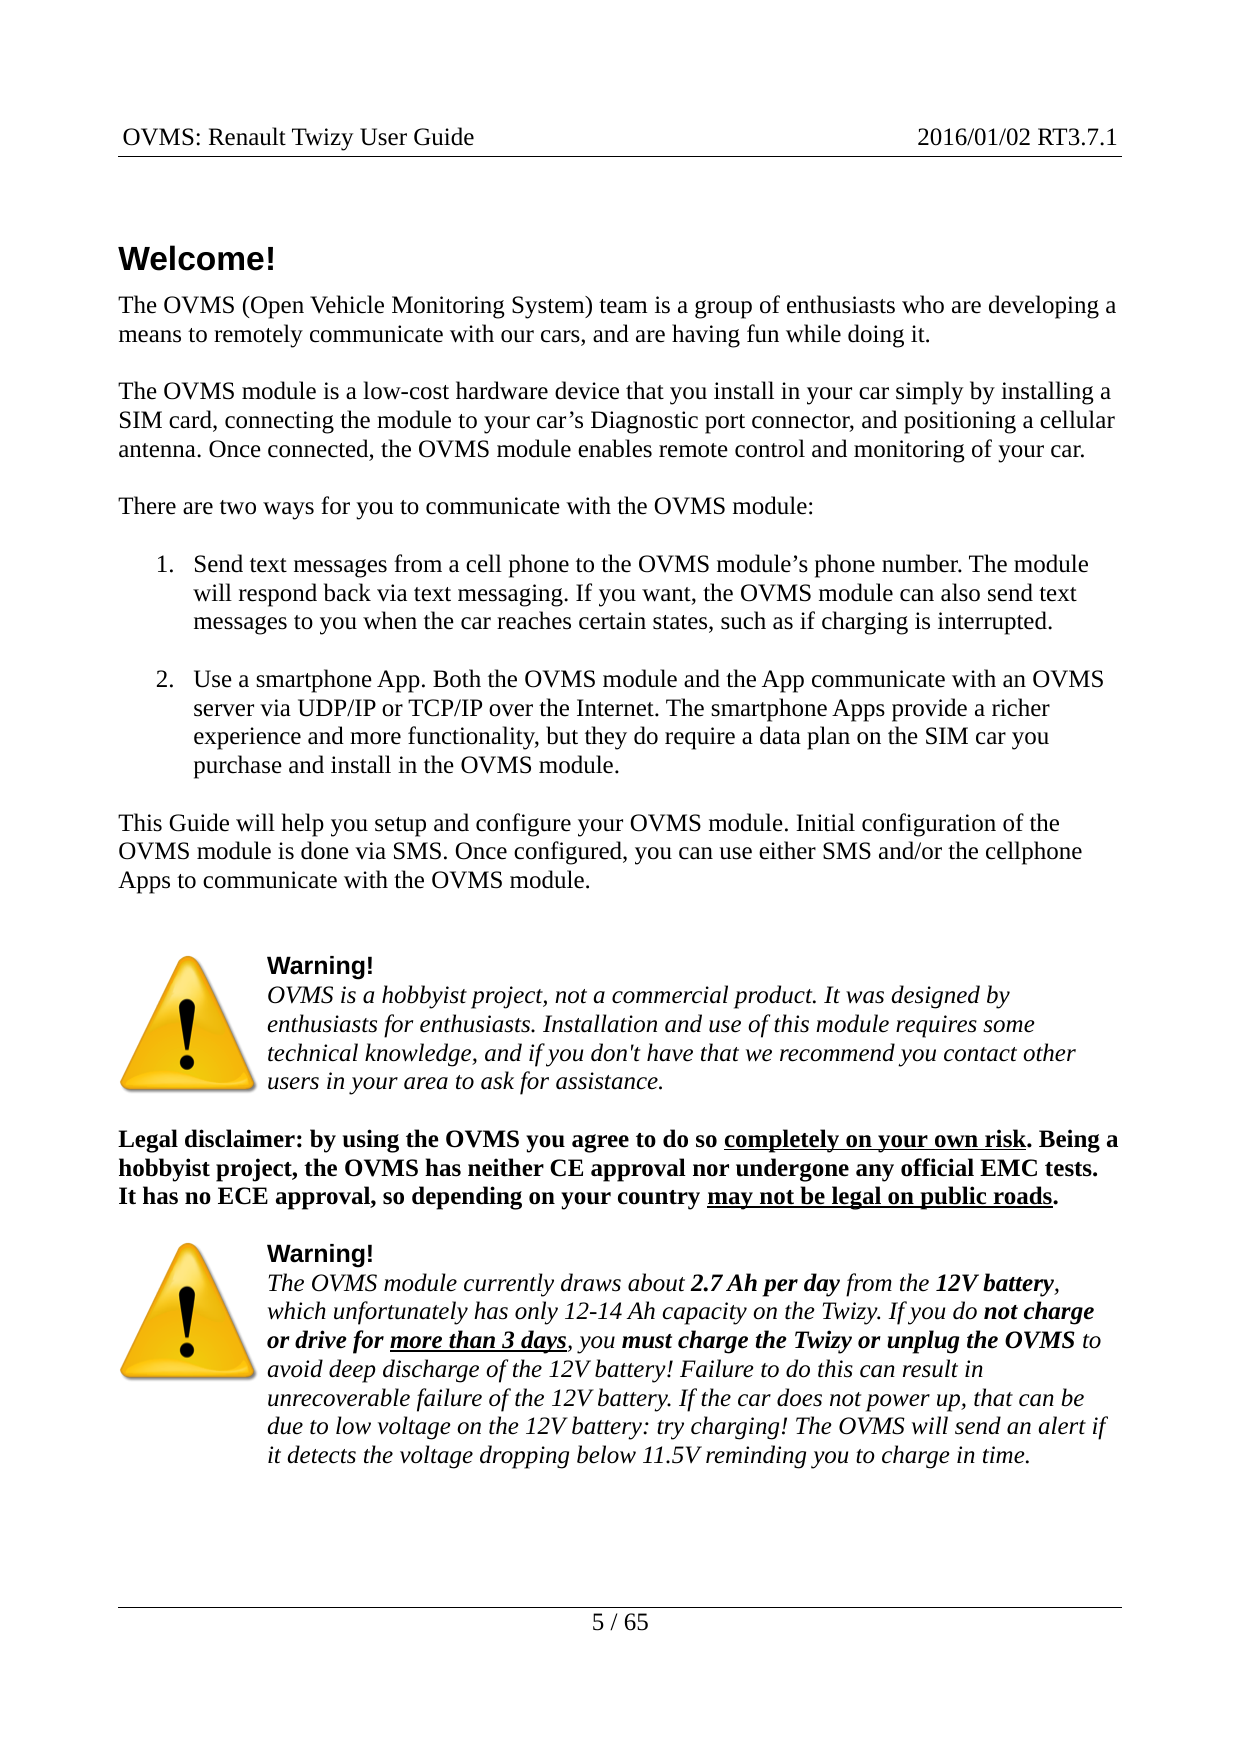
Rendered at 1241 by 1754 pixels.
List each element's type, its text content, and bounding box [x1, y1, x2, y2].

list Send text messages from a cell phone to the OVMS module’s phone number. The module will respond back via text messaging. If you want, the OVMS module can also send text messages to you when the car reaches certain states, such as if charging is interrupted. [156, 549, 1122, 664]
subtitle Welcome! [118, 239, 1122, 278]
picture [118, 954, 260, 1096]
text The OVMS module is a low-cost hardware device that you install in your car simply by installing a SIM card, connecting the module to your car’s Diagnostic port connector, and positioning a cellular antenna. Once connected, the OVMS module enables remote control and monitoring of your car. [118, 376, 1122, 463]
list Use a smartphone App. Both the OVMS module and the App communicate with an OVMS server via UDP/IP or TCP/IP over the Internet. The smartphone Apps provide a richer experience and more functionality, but they do require a data plan on the SIM car you purchase and install in the OVMS module. [156, 664, 1122, 779]
text This Guide will help you setup and configure your OVMS module. Initial configuration of the OVMS module is done via SMS. Once configured, you can use either SMS and/or the cellphone Apps to communicate with the OVMS module. [118, 808, 1122, 894]
picture [118, 1241, 260, 1384]
text OVMS is a hobbyist project, not a commercial product. It was designed by enthusiasts for enthusiasts. Installation and use of this module requires some technical knowledge, and if you don't have that we recommend you contact other users in your area to ask for assistance. [267, 980, 1122, 1095]
text Legal disclaimer: by using the OVMS you agree to do so completely on your own risk. Being a hobbyist project, the OVMS has neither CE approval nor undergone any official EMC tests. It has no ECE approval, so depending on your country may not be legal on public roads. [118, 1124, 1122, 1210]
text There are two ways for you to communicate with the OVMS module: [118, 491, 1122, 520]
text The OVMS module currently draws about 2.7 Ah per day from the 12V battery, which unfortunately has only 12-14 Ah capacity on the Twizy. If you do not charge or drive for more than 3 days, you must charge the Twizy or unplug the OVMS to avoid deep discharge of the 12V battery! Failure to do this can result in unrecoverable failure of the 12V battery. If the car does not power up, that can be due to low voltage on the 12V battery: try charging! The OVMS will send an alert if it detects the voltage dropping below 11.5V reminding you to charge in time. [267, 1268, 1122, 1469]
text The OVMS (Open Vehicle Monitoring System) team is a group of enthusiasts who are developing a means to remotely communicate with our cars, and are having fun while doing it. [118, 290, 1122, 348]
text Warning! [267, 951, 1122, 980]
text Warning! [267, 1239, 1122, 1268]
